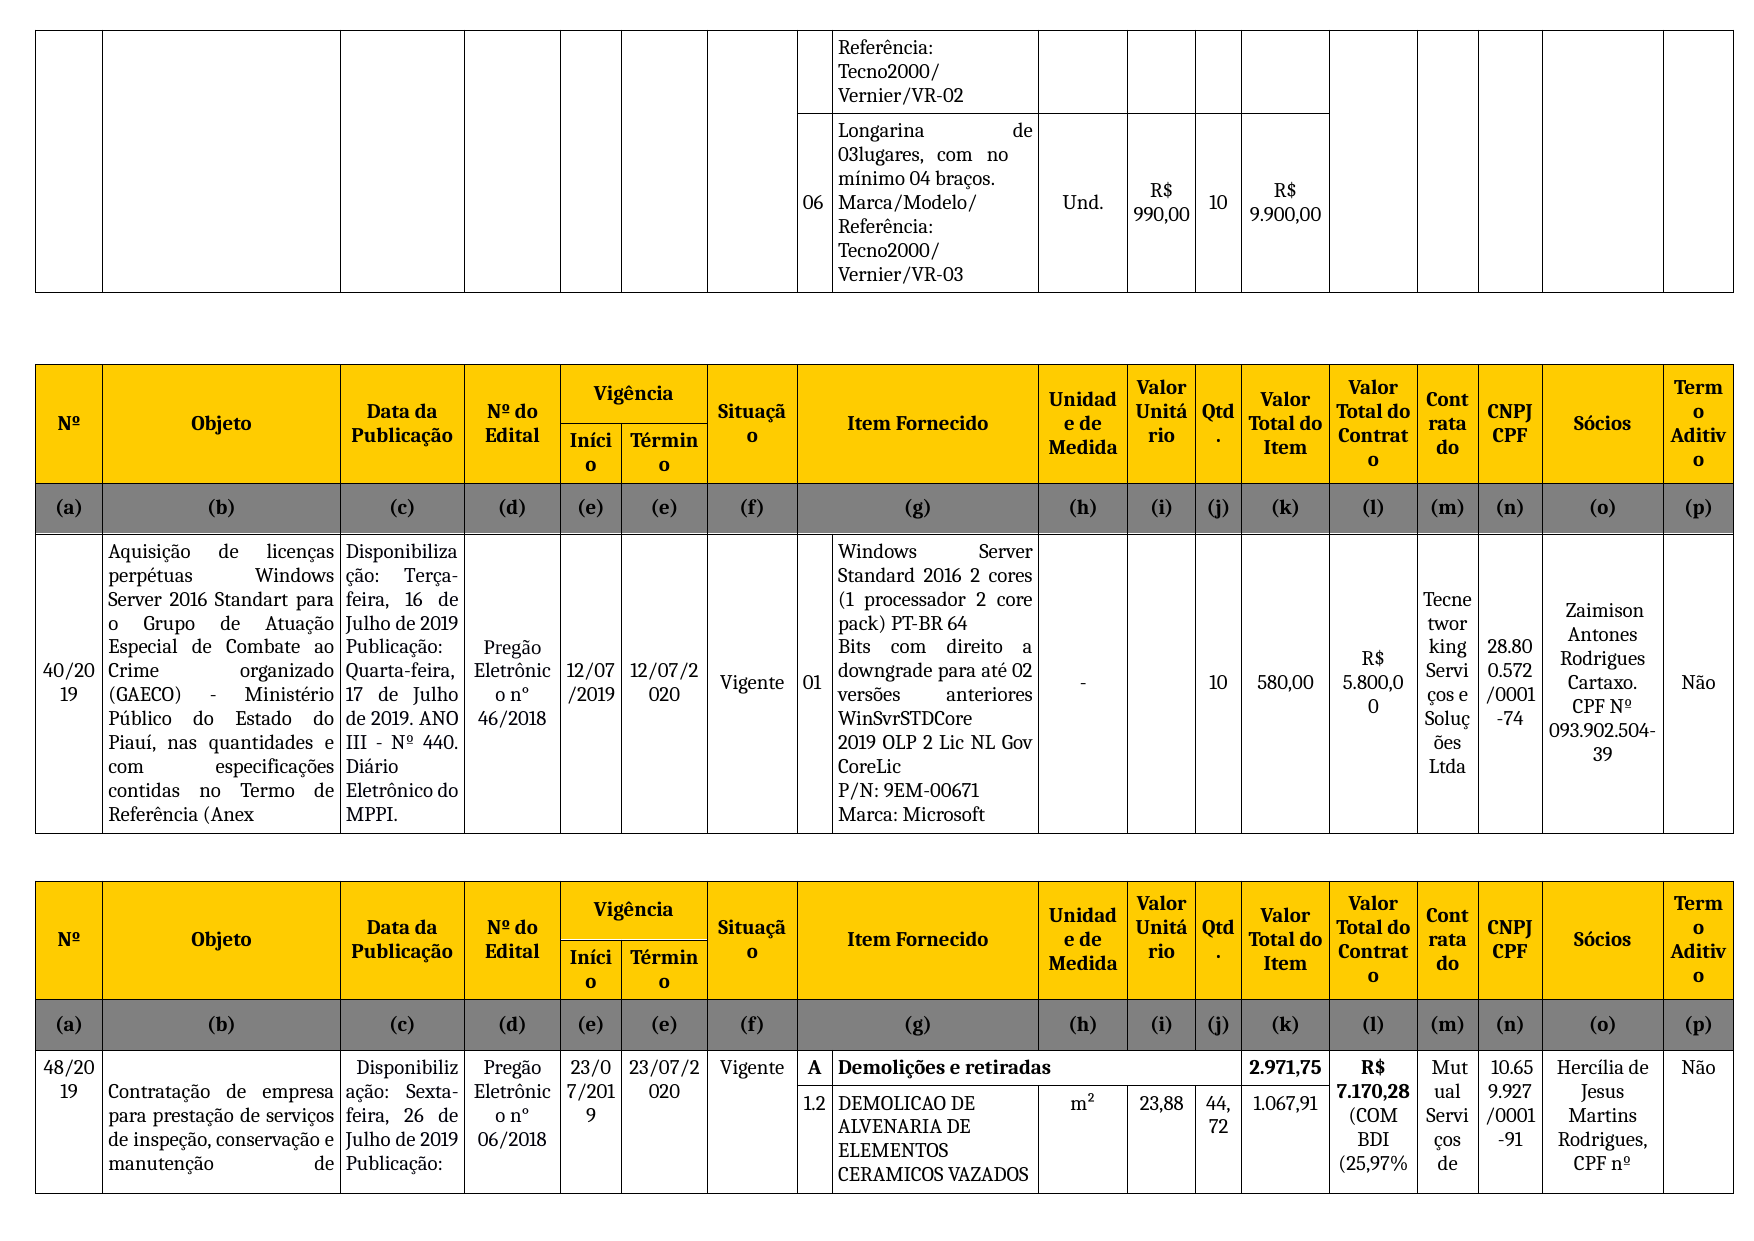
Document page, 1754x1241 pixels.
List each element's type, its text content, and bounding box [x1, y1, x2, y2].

table_cell 44,72 [1196, 1086, 1241, 1193]
table_cell Pregão Eletrônico n° 06/2018 [465, 1051, 560, 1193]
table_cell (g) [798, 484, 1038, 533]
table_header Qtd. [1196, 882, 1241, 999]
table_header Valor Total do Item [1242, 882, 1329, 999]
table_cell - [1039, 535, 1127, 832]
table_cell Vigente [708, 1051, 797, 1193]
table_cell 10 [1196, 114, 1241, 292]
table_header CNPJ CPF [1479, 882, 1542, 999]
table_cell (l) [1330, 484, 1417, 533]
table_cell (i) [1128, 1000, 1195, 1050]
table_header Nº [36, 882, 102, 999]
table_cell 23/07/2019 [561, 1051, 621, 1193]
table_cell Longarina de 03lugares, com no mínimo 04 braços. Marca/Modelo/Referência: Tecno2000/ Vernier/VR-03 [833, 114, 1038, 292]
table_cell (p) [1664, 1000, 1733, 1050]
table_header Contratado [1418, 365, 1478, 483]
table_cell (h) [1039, 1000, 1127, 1050]
table_cell 23/07/2020 [622, 1051, 707, 1193]
table_cell (d) [465, 484, 560, 533]
table_cell Contratação de empresa para prestação de serviços de inspeção, conservação e manutenção de [103, 1051, 340, 1193]
table_cell (d) [465, 1000, 560, 1050]
table_cell (p) [1664, 484, 1733, 533]
table_cell R$ 9.900,00 [1242, 114, 1329, 292]
table_cell Disponibilização: Sexta-feira, 26 de Julho de 2019 Publicação: [341, 1051, 464, 1193]
table_cell (j) [1196, 484, 1241, 533]
table_cell Aquisição de licenças perpétuas Windows Server 2016 Standart para o Grupo de Atuação Especial de Combate ao Crime organizado (GAECO) - Ministério Público do Estado do Piauí, nas quantidades e com especificações contidas no Termo de Referência (Anex [103, 535, 340, 832]
table_header Sócios [1543, 365, 1663, 483]
table_header Termo Aditivo [1664, 882, 1733, 999]
table_cell DEMOLICAO DE ALVENARIA DE ELEMENTOS CERAMICOS VAZADOS [833, 1086, 1038, 1193]
table_cell (l) [1330, 1000, 1417, 1050]
table_cell [103, 31, 340, 292]
table_header Qtd. [1196, 365, 1241, 483]
table_header Valor Total do Item [1242, 365, 1329, 483]
table_cell (f) [708, 484, 797, 533]
table_cell [1128, 31, 1195, 113]
table_cell Tecnetworking Serviços e Soluções Ltda [1418, 535, 1478, 832]
table_cell [1039, 31, 1127, 113]
table_cell Windows Server Standard 2016 2 cores (1 processador 2 core pack) PT-BR 64 Bits com direito a downgrade para até 02 versões anteriores WinSvrSTDCore 2019 OLP 2 Lic NL Gov CoreLic P/N: 9EM-00671 Marca: Microsoft [833, 535, 1038, 832]
table_cell Término [622, 424, 707, 483]
table_header Nº do Edital [465, 882, 560, 999]
table_cell [561, 31, 621, 292]
table_cell Demolições e retiradas [833, 1051, 1241, 1085]
table_header Valor Total do Contrato [1330, 365, 1417, 483]
table_cell 12/07/2020 [622, 535, 707, 832]
table_cell (g) [798, 1000, 1038, 1050]
table_cell [622, 31, 707, 292]
table_cell Hercília de Jesus Martins Rodrigues, CPF nº [1543, 1051, 1663, 1193]
table_header Unidade de Medida [1039, 882, 1127, 999]
table_cell (n) [1479, 484, 1542, 533]
table_cell [465, 31, 560, 292]
table_cell (m) [1418, 1000, 1478, 1050]
table_cell (e) [561, 1000, 621, 1050]
table_cell m² [1039, 1086, 1127, 1193]
table_cell (c) [341, 484, 464, 533]
table_cell [341, 31, 464, 292]
table_cell Disponibilização: Terça-feira, 16 de Julho de 2019 Publicação: Quarta-feira, 17 de Julho de 2019. ANO III - Nº 440. Diário Eletrônico do MPPI. [341, 535, 464, 832]
table_cell 23,88 [1128, 1086, 1195, 1193]
table_cell 580,00 [1242, 535, 1329, 832]
table_cell 40/2019 [36, 535, 102, 832]
table_cell [36, 31, 102, 292]
table_header Contratado [1418, 882, 1478, 999]
table_cell (k) [1242, 1000, 1329, 1050]
table_cell Vigente [708, 535, 797, 832]
table_cell R$ 7.170,28(COM BDI (25,97% [1330, 1051, 1417, 1193]
table_cell (f) [708, 1000, 797, 1050]
table_cell (b) [103, 1000, 340, 1050]
table_header Objeto [103, 882, 340, 999]
table_cell R$ 990,00 [1128, 114, 1195, 292]
table_header Situação [708, 882, 797, 999]
table_header Objeto [103, 365, 340, 483]
table_cell (i) [1128, 484, 1195, 533]
table_header Item Fornecido [798, 365, 1038, 483]
table_cell Não [1664, 535, 1733, 832]
table_header Item Fornecido [798, 882, 1038, 999]
table_cell 06 [798, 114, 832, 292]
table_header Unidade de Medida [1039, 365, 1127, 483]
table_header Valor Total do Contrato [1330, 882, 1417, 999]
table_cell Início [561, 424, 621, 483]
table_cell (h) [1039, 484, 1127, 533]
table_cell 10.659.927/0001-91 [1479, 1051, 1542, 1193]
table_cell 48/2019 [36, 1051, 102, 1193]
table_cell [1242, 31, 1329, 113]
table_cell (o) [1543, 484, 1663, 533]
table_cell Pregão Eletrônico n° 46/2018 [465, 535, 560, 832]
table_cell [1330, 31, 1417, 292]
table_header Vigência [561, 882, 707, 939]
table_cell (a) [36, 484, 102, 533]
table_cell [708, 31, 797, 292]
table_cell Und. [1039, 114, 1127, 292]
table_cell (n) [1479, 1000, 1542, 1050]
table_cell A [798, 1051, 832, 1085]
table_cell 28.800.572/0001-74 [1479, 535, 1542, 832]
table_cell (e) [622, 1000, 707, 1050]
table_cell (e) [561, 484, 621, 533]
table_header Vigência [561, 365, 707, 423]
table_header Termo Aditivo [1664, 365, 1733, 483]
table_cell 2.971,75 [1242, 1051, 1329, 1085]
table_header Sócios [1543, 882, 1663, 999]
table_header Valor Unitário [1128, 365, 1195, 483]
table_cell (k) [1242, 484, 1329, 533]
table_cell R$ 5.800,0 0 [1330, 535, 1417, 832]
table_cell [798, 31, 832, 113]
table_cell [1418, 31, 1478, 292]
table_header Data da Publicação [341, 882, 464, 999]
table_cell Mutual Serviços de [1418, 1051, 1478, 1193]
table_header Situação [708, 365, 797, 483]
table_cell [1479, 31, 1542, 292]
table_cell (e) [622, 484, 707, 533]
table_header Nº [36, 365, 102, 483]
table_cell [1664, 31, 1733, 292]
table_cell [1196, 31, 1241, 113]
table_header CNPJ CPF [1479, 365, 1542, 483]
table_cell (b) [103, 484, 340, 533]
table_cell Início [561, 941, 621, 999]
table_cell (j) [1196, 1000, 1241, 1050]
table_cell Não [1664, 1051, 1733, 1193]
table_cell [1128, 535, 1195, 832]
table_cell 12/07/2019 [561, 535, 621, 832]
table_header Nº do Edital [465, 365, 560, 483]
table_header Data da Publicação [341, 365, 464, 483]
table_header Valor Unitário [1128, 882, 1195, 999]
table_cell [1543, 31, 1663, 292]
table_cell 1.2 [798, 1086, 832, 1193]
table_cell Zaimison Antones Rodrigues Cartaxo. CPF Nº 093.902.504-39 [1543, 535, 1663, 832]
table_cell (o) [1543, 1000, 1663, 1050]
table_cell 10 [1196, 535, 1241, 832]
table_cell (a) [36, 1000, 102, 1050]
table_cell Referência: Tecno2000/ Vernier/VR-02 [833, 31, 1038, 113]
table_cell (c) [341, 1000, 464, 1050]
table_cell Término [622, 941, 707, 999]
table_cell 01 [798, 535, 832, 832]
table_cell 1.067,91 [1242, 1086, 1329, 1193]
table_cell (m) [1418, 484, 1478, 533]
